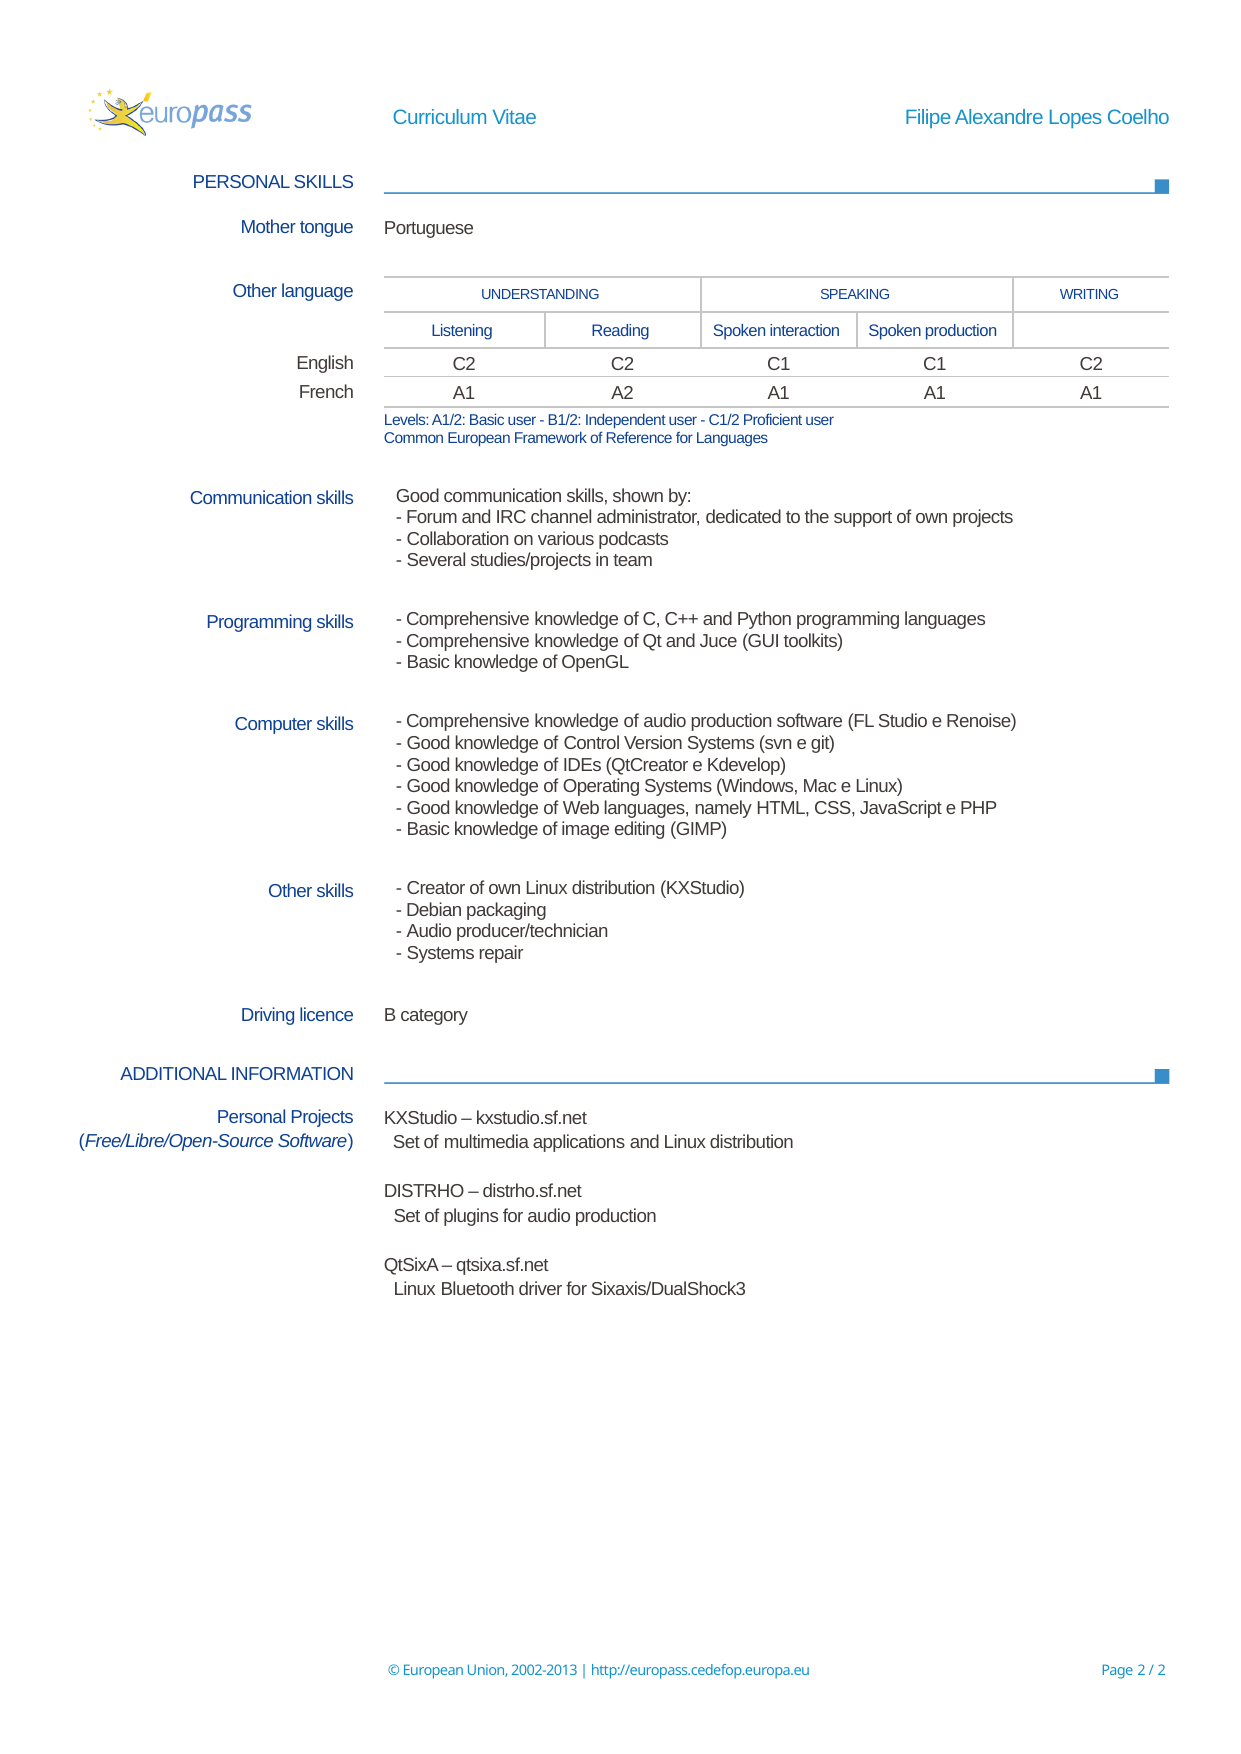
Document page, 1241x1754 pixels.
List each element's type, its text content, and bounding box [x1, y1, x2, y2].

table_header Mother tongue [89, 214, 384, 240]
table_cell Levels: A1/2: Basic user - B1/2: Independent user - C1/2 Proficient user Common European Framework of Reference for Languages [384, 408, 1169, 447]
table_header [384, 171, 1169, 179]
table_cell A1 [701, 377, 857, 406]
table_header [384, 1062, 1169, 1069]
table_cell UNDERSTANDING [384, 278, 700, 311]
picture [88, 88, 252, 136]
table_cell C1 [701, 349, 857, 376]
table_cell A2 [545, 377, 701, 406]
table_cell WRITING [1014, 278, 1169, 311]
table_header - Comprehensive knowledge of audio production software (FL Studio e Renoise) - Good knowledge of Control Version Systems (svn e git) - Good knowledge of IDEs (QtCreator e Kdevelop) - Good knowledge of Operating Systems (Windows, Mac e Linux) - Good knowledge of Web languages, namely HTML, CSS, JavaScript e PHP - Basic knowledge of image editing (GIMP) [384, 710, 1169, 840]
table_header - Creator of own Linux distribution (KXStudio) - Debian packaging - Audio producer/technician - Systems repair [384, 877, 1169, 963]
table_header Other skills [89, 877, 384, 963]
table_header Portuguese [384, 214, 1169, 240]
table_cell Reading [546, 313, 700, 347]
table_header ADDITIONAL INFORMATION [89, 1062, 384, 1084]
table_cell [89, 240, 384, 276]
table_cell A1 [384, 377, 544, 406]
picture [384, 1069, 1170, 1084]
table_cell A1 [857, 377, 1013, 406]
table_cell C2 [545, 349, 701, 376]
table_header Communication skills [89, 484, 384, 571]
table_cell [89, 406, 384, 447]
table_cell C1 [857, 349, 1013, 376]
table_header KXStudio – kxstudio.sf.net Set of multimedia applications and Linux distribution DISTRHO – distrho.sf.net Set of plugins for audio production QtSixA – qtsixa.sf.net Linux Bluetooth driver for Sixaxis/DualShock3 [384, 1104, 1169, 1324]
table_header Computer skills [89, 710, 384, 840]
table_cell Spoken interaction [702, 313, 856, 347]
table_cell [1014, 313, 1169, 347]
table_cell French [89, 376, 384, 406]
table_cell Other language [89, 276, 384, 347]
table_cell C2 [384, 349, 544, 376]
table_header - Comprehensive knowledge of C, C++ and Python programming languages - Comprehensive knowledge of Qt and Juce (GUI toolkits) - Basic knowledge of OpenGL [384, 608, 1169, 673]
table_header Personal Projects (Free/Libre/Open-Source Software) [31, 1104, 383, 1324]
table_cell Listening [384, 313, 544, 347]
picture [383, 179, 1170, 194]
table_header PERSONAL SKILLS [89, 171, 384, 194]
table_cell English [89, 347, 384, 376]
table_cell Spoken production [858, 313, 1012, 347]
table_header Good communication skills, shown by: - Forum and IRC channel administrator, dedicated to the support of own projects - Collaboration on various podcasts - Several studies/projects in team [384, 484, 1169, 571]
table_cell SPEAKING [702, 278, 1012, 311]
table_cell [384, 240, 1169, 276]
table_header Programming skills [89, 608, 384, 673]
table_header Driving licence [89, 1001, 384, 1025]
table_cell C2 [1013, 349, 1169, 376]
table_cell A1 [1013, 377, 1169, 406]
table_header B category [384, 1001, 1169, 1025]
